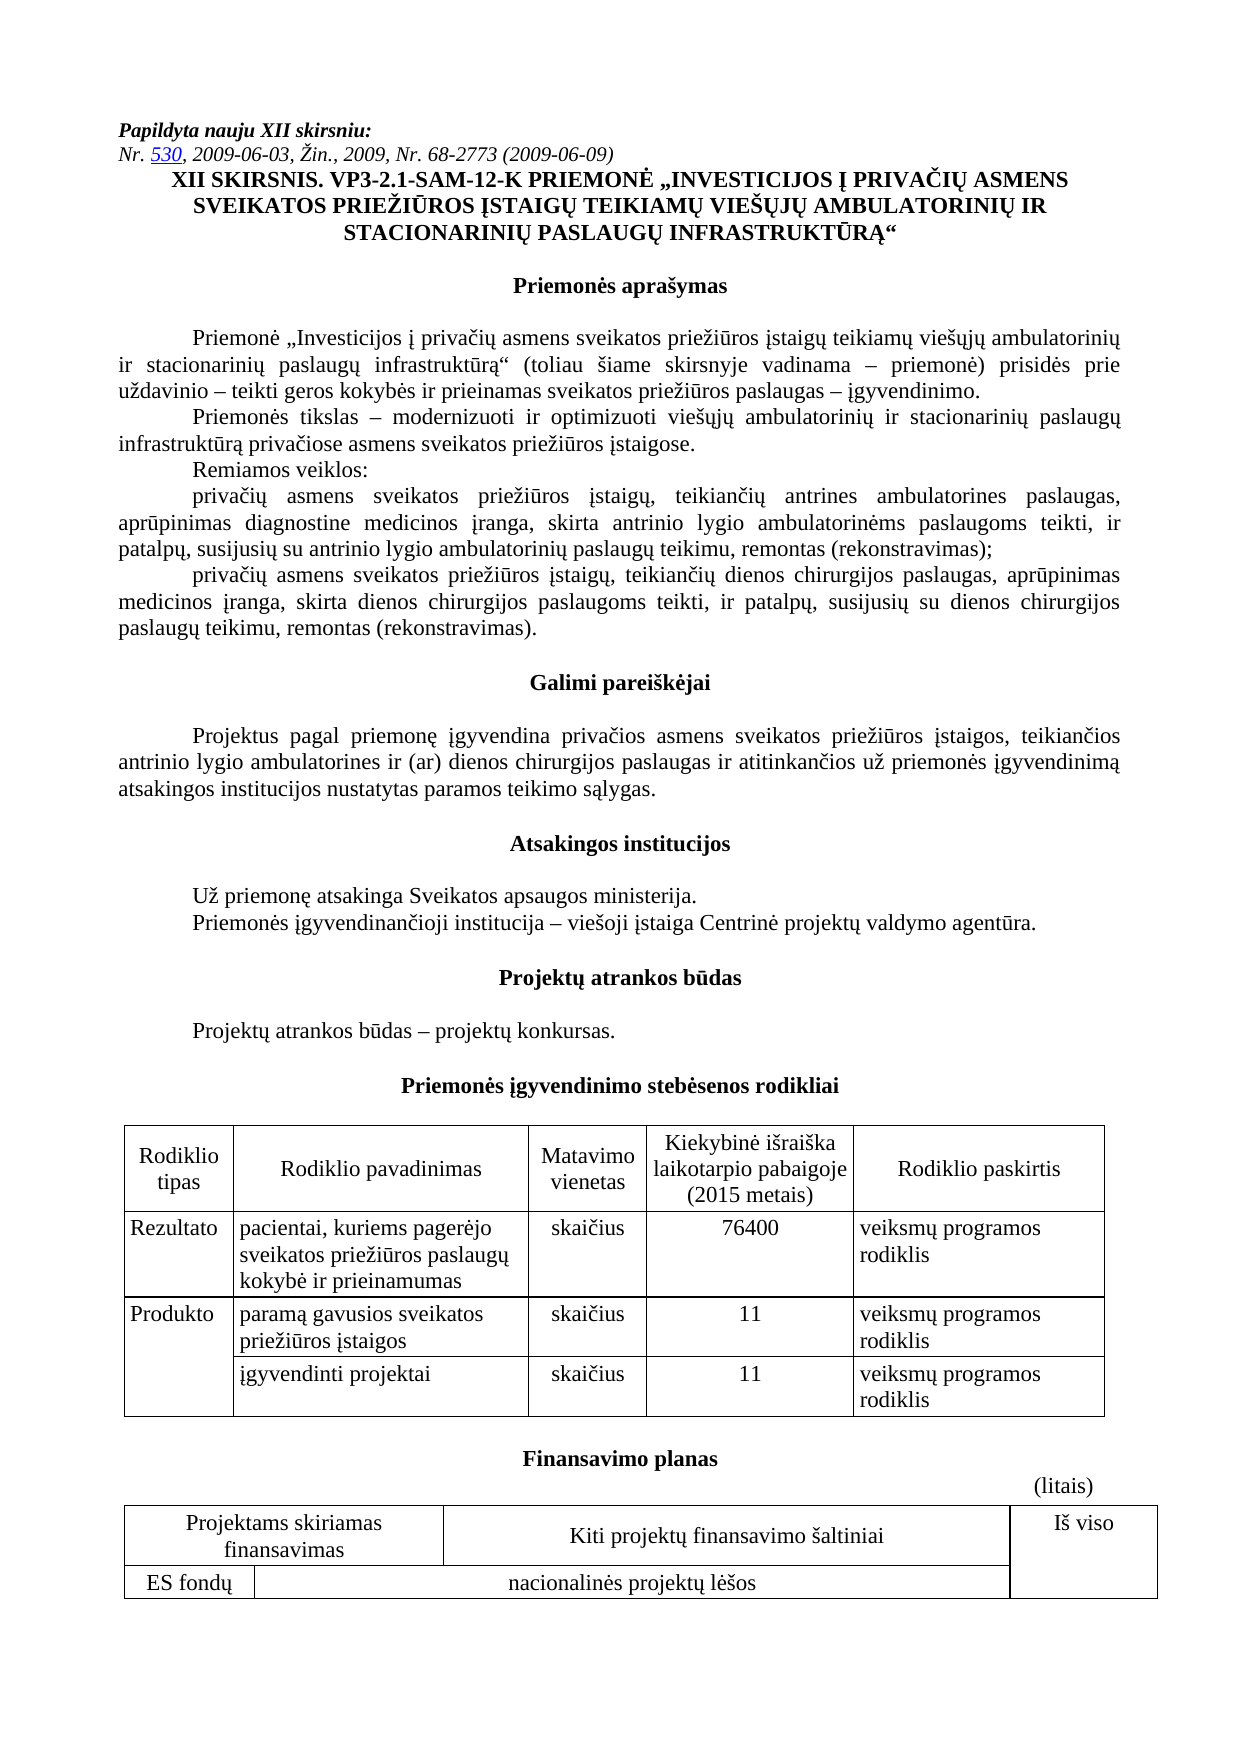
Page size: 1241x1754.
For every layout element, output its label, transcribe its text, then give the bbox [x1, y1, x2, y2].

table_header Iš viso [1011, 1506, 1157, 1598]
text Papildyta nauju XII skirsniu: [118, 118, 1122, 142]
table_cell pacientai, kuriems pagerėjo sveikatos priežiūros paslaugų kokybė ir prieinamumas [234, 1212, 528, 1296]
text privačių asmens sveikatos priežiūros įstaigų, teikiančių dienos chirurgijos paslaugas, aprūpinimas medicinos įranga, skirta dienos chirurgijos paslaugoms teikti, ir patalpų, susijusių su dienos chirurgijos paslaugų teikimu, remontas (rekonstravimas). [118, 562, 1122, 641]
table_cell veiksmų programos rodiklis [854, 1357, 1104, 1416]
table_cell skaičius [529, 1357, 646, 1416]
text (litais) [244, 1472, 1122, 1498]
table_cell Rezultato [125, 1212, 233, 1296]
table_header Projektams skiriamas finansavimas [125, 1506, 443, 1565]
table_cell veiksmų programos rodiklis [854, 1298, 1104, 1356]
text Priemonės įgyvendinančioji institucija – viešoji įstaiga Centrinė projektų valdymo agentūra. [118, 909, 1122, 935]
table_cell Produkto [125, 1298, 233, 1416]
text Priemonės aprašymas [118, 272, 1122, 298]
table_header Kiekybinė išraiška laikotarpio pabaigoje (2015 metais) [647, 1126, 853, 1211]
text Galimi pareiškėjai [118, 669, 1122, 696]
table_cell skaičius [529, 1212, 646, 1296]
table_cell 11 [647, 1357, 853, 1416]
text privačių asmens sveikatos priežiūros įstaigų, teikiančių antrines ambulatorines paslaugas, aprūpinimas diagnostine medicinos įranga, skirta antrinio lygio ambulatorinėms paslaugoms teikti, ir patalpų, susijusių su antrinio lygio ambulatorinių paslaugų teikimu, remontas (rekonstravimas); [118, 482, 1122, 562]
text Priemonės įgyvendinimo stebėsenos rodikliai [118, 1072, 1122, 1098]
text Atsakingos institucijos [118, 830, 1122, 856]
table_cell nacionalinės projektų lėšos [255, 1566, 1009, 1598]
text Projektus pagal priemonę įgyvendina privačios asmens sveikatos priežiūros įstaigos, teikiančios antrinio lygio ambulatorines ir (ar) dienos chirurgijos paslaugas ir atitinkančios už priemonės įgyvendinimą atsakingos institucijos nustatytas paramos teikimo sąlygas. [118, 722, 1122, 801]
table_cell 76400 [647, 1212, 853, 1296]
table_cell ES fondų [125, 1566, 254, 1598]
table_cell veiksmų programos rodiklis [854, 1212, 1104, 1296]
text Projektų atrankos būdas – projektų konkursas. [118, 1017, 1122, 1043]
table_header Rodiklio paskirtis [854, 1126, 1104, 1211]
table_cell įgyvendinti projektai [234, 1357, 528, 1416]
table_header Rodiklio tipas [125, 1126, 233, 1211]
text Remiamos veiklos: [118, 456, 1122, 482]
table_header Kiti projektų finansavimo šaltiniai [444, 1506, 1009, 1565]
table_header Rodiklio pavadinimas [234, 1126, 528, 1211]
text Priemonė „Investicijos į privačių asmens sveikatos priežiūros įstaigų teikiamų viešųjų ambulatorinių ir stacionarinių paslaugų infrastruktūrą“ (toliau šiame skirsnyje vadinama – priemonė) prisidės prie uždavinio – teikti geros kokybės ir prieinamas sveikatos priežiūros paslaugas – įgyvendinimo. [118, 324, 1122, 403]
text Nr. 530, 2009-06-03, Žin., 2009, Nr. 68-2773 (2009-06-09) [118, 142, 1122, 166]
text XII SKIRSNIS. VP3-2.1-SAM-12-K PRIEMONĖ „INVESTICIJOS Į PRIVAČIŲ ASMENS SVEIKATOS PRIEŽIŪROS ĮSTAIGŲ TEIKIAMŲ VIEŠŲJŲ AMBULATORINIŲ IR STACIONARINIŲ PASLAUGŲ INFRASTRUKTŪRĄ“ [118, 166, 1122, 245]
table_header Matavimo vienetas [529, 1126, 646, 1211]
text Už priemonę atsakinga Sveikatos apsaugos ministerija. [118, 883, 1122, 909]
table_cell skaičius [529, 1298, 646, 1356]
table_cell 11 [647, 1298, 853, 1356]
text Projektų atrankos būdas [118, 964, 1122, 990]
text Priemonės tikslas – modernizuoti ir optimizuoti viešųjų ambulatorinių ir stacionarinių paslaugų infrastruktūrą privačiose asmens sveikatos priežiūros įstaigose. [118, 403, 1122, 456]
table_cell paramą gavusios sveikatos priežiūros įstaigos [234, 1298, 528, 1356]
text Finansavimo planas [118, 1445, 1122, 1472]
